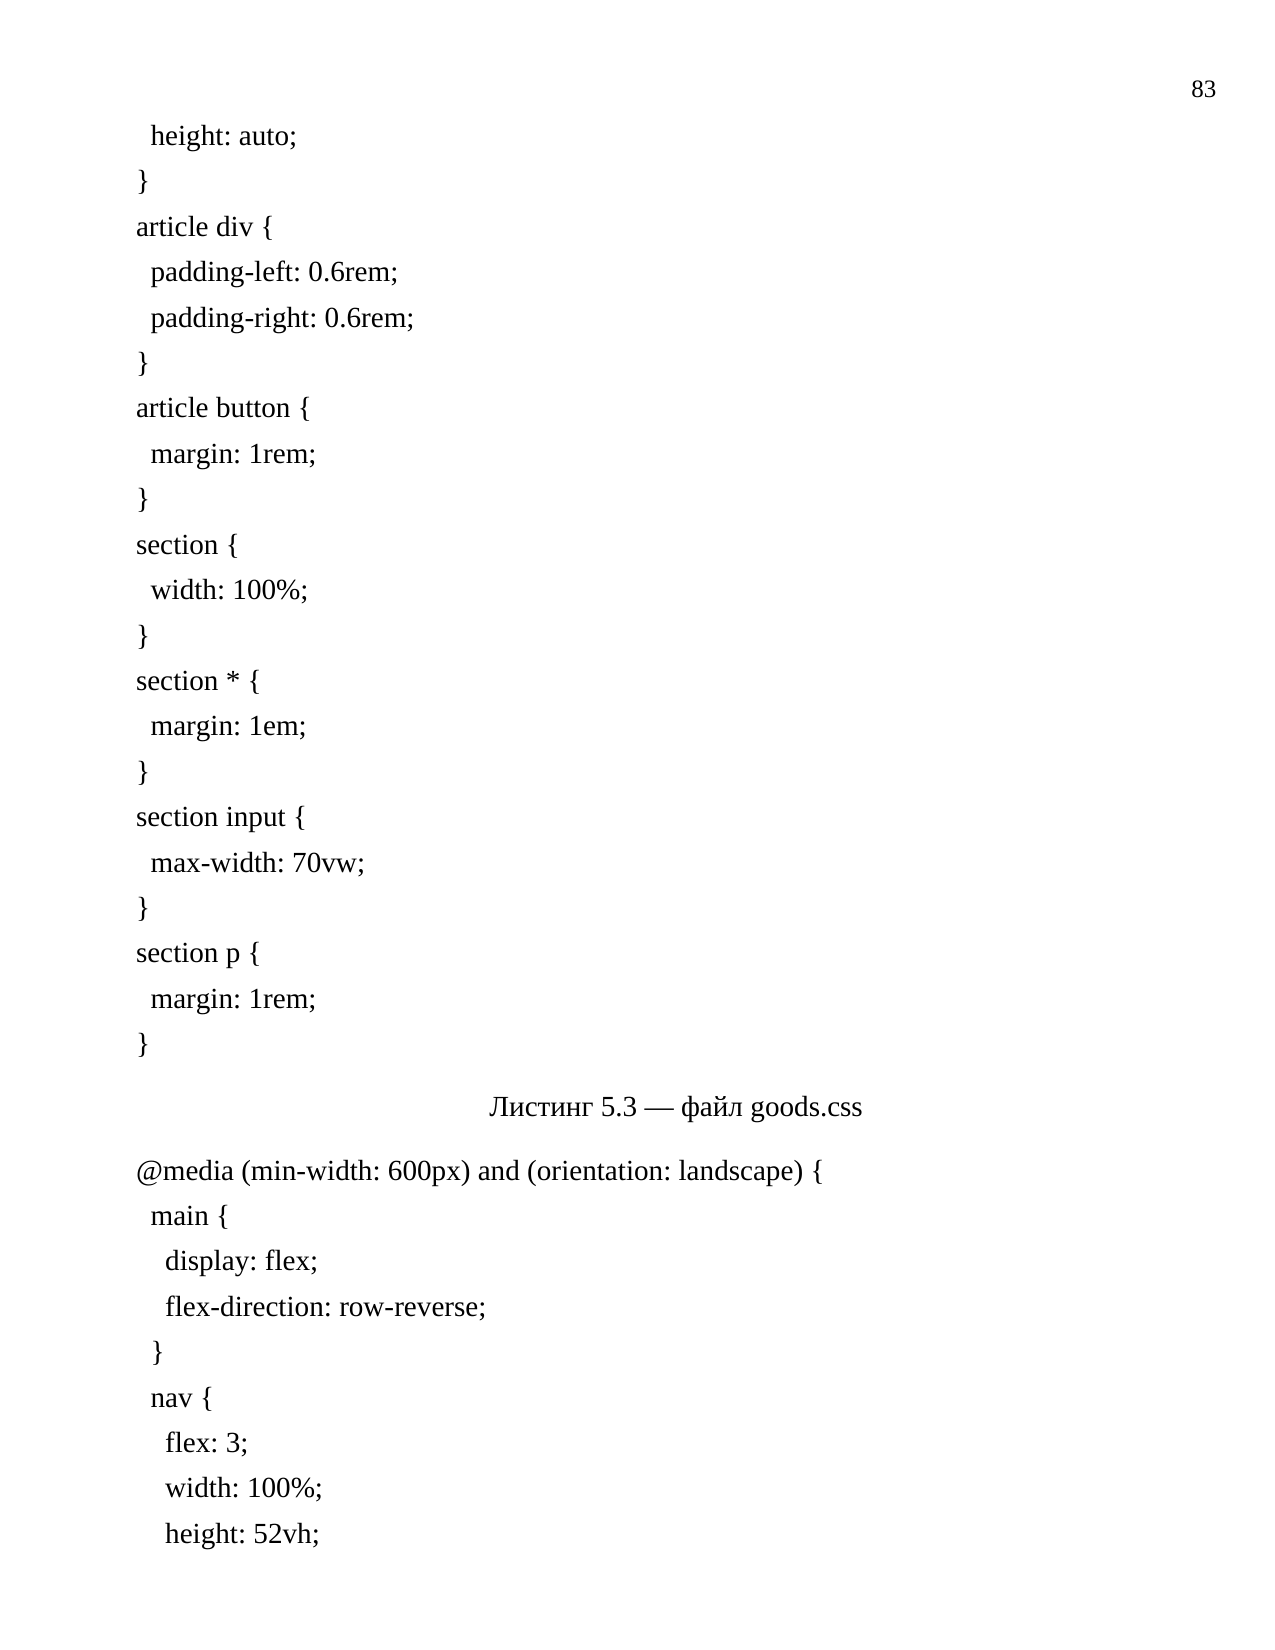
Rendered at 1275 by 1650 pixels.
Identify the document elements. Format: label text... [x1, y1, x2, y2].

text section p { [136, 936, 1216, 969]
text nav { [136, 1380, 1216, 1413]
text padding-right: 0.6rem; [136, 300, 1216, 333]
text height: 52vh; [136, 1516, 1216, 1549]
text article div { [136, 209, 1216, 242]
text } [136, 345, 1216, 379]
text } [136, 618, 1216, 651]
text } [136, 163, 1216, 197]
text } [136, 890, 1216, 924]
text } [136, 481, 1216, 515]
text display: flex; [136, 1243, 1216, 1277]
text section input { [136, 799, 1216, 833]
text padding-left: 0.6rem; [136, 254, 1216, 288]
text margin: 1rem; [136, 436, 1216, 469]
text main { [136, 1198, 1216, 1232]
text flex: 3; [136, 1425, 1216, 1459]
text article button { [136, 391, 1216, 424]
text } [136, 1026, 1216, 1060]
text Листинг 5.3 — файл goods.css [136, 1089, 1216, 1123]
text } [136, 754, 1216, 787]
text margin: 1rem; [136, 981, 1216, 1014]
text flex-direction: row-reverse; [136, 1289, 1216, 1322]
text height: auto; [136, 118, 1216, 152]
text section { [136, 527, 1216, 560]
text width: 100%; [136, 1471, 1216, 1504]
text max-width: 70vw; [136, 845, 1216, 878]
text } [136, 1334, 1216, 1368]
text width: 100%; [136, 572, 1216, 606]
text section * { [136, 663, 1216, 697]
text margin: 1em; [136, 708, 1216, 742]
text @media (min-width: 600px) and (orientation: landscape) { [136, 1153, 1216, 1186]
